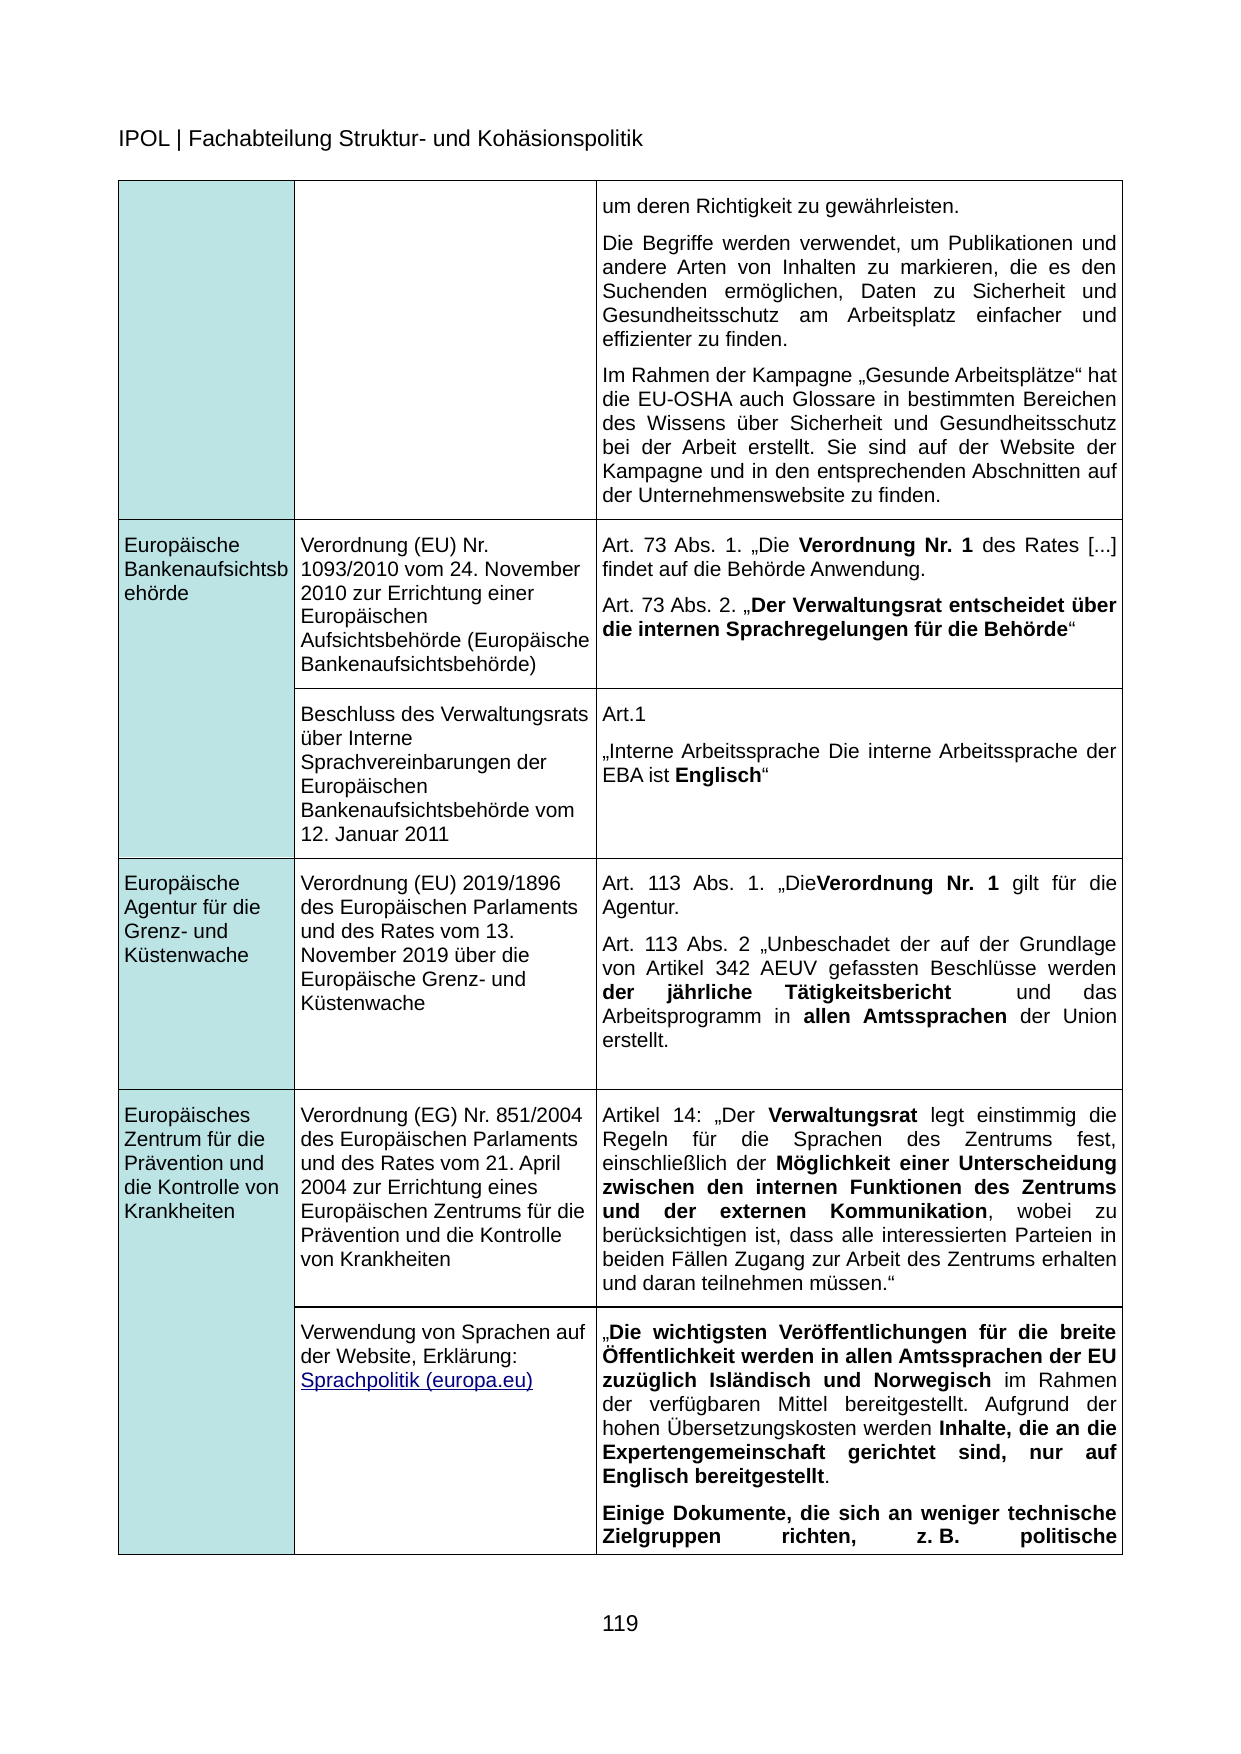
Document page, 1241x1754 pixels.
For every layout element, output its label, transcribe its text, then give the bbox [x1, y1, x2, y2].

table_cell Beschluss des Verwaltungsrats über Interne Sprachvereinbarungen der Europäischen Bankenaufsichtsbehörde vom 12. Januar 2011 [295, 689, 596, 857]
table_cell Europäisches Zentrum für die Prävention und die Kontrolle von Krankheiten [119, 1090, 294, 1554]
table_cell Verordnung (EG) Nr. 851/2004 des Europäischen Parlaments und des Rates vom 21. April 2004 zur Errichtung eines Europäischen Zentrums für die Prävention und die Kontrolle von Krankheiten [295, 1090, 596, 1306]
table_cell Verwendung von Sprachen auf der Website, Erklärung: Sprachpolitik (europa.eu) [295, 1308, 596, 1554]
table_cell [295, 181, 596, 519]
table_cell Art. 73 Abs. 1. „Die Verordnung Nr. 1 des Rates [...] findet auf die Behörde Anwendung. Art. 73 Abs. 2. „Der Verwaltungsrat entscheidet über die internen Sprachregelungen für die Behörde“ [597, 520, 1122, 688]
table_cell um deren Richtigkeit zu gewährleisten. Die Begriffe werden verwendet, um Publikationen und andere Arten von Inhalten zu markieren, die es den Suchenden ermöglichen, Daten zu Sicherheit und Gesundheitsschutz am Arbeitsplatz einfacher und effizienter zu finden. Im Rahmen der Kampagne „Gesunde Arbeitsplätze“ hat die EU-OSHA auch Glossare in bestimmten Bereichen des Wissens über Sicherheit und Gesundheitsschutz bei der Arbeit erstellt. Sie sind auf der Website der Kampagne und in den entsprechenden Abschnitten auf der Unternehmenswebsite zu finden. [597, 181, 1122, 519]
table_cell Art. 113 Abs. 1. „DieVerordnung Nr. 1 gilt für die Agentur. Art. 113 Abs. 2 „Unbeschadet der auf der Grundlage von Artikel 342 AEUV gefassten Beschlüsse werden der jährliche Tätigkeitsbericht und das Arbeitsprogramm in allen Amtssprachen der Union erstellt. [597, 859, 1122, 1089]
table_cell Art.1 „Interne Arbeitssprache Die interne Arbeitssprache der EBA ist Englisch“ [597, 689, 1122, 857]
table_cell [119, 181, 294, 519]
table_cell Artikel 14: „Der Verwaltungsrat legt einstimmig die Regeln für die Sprachen des Zentrums fest, einschließlich der Möglichkeit einer Unterscheidung zwischen den internen Funktionen des Zentrums und der externen Kommunikation, wobei zu berücksichtigen ist, dass alle interessierten Parteien in beiden Fällen Zugang zur Arbeit des Zentrums erhalten und daran teilnehmen müssen.“ [597, 1090, 1122, 1306]
table_cell „Die wichtigsten Veröffentlichungen für die breite Öffentlichkeit werden in allen Amtssprachen der EU zuzüglich Isländisch und Norwegisch im Rahmen der verfügbaren Mittel bereitgestellt. Aufgrund der hohen Übersetzungskosten werden Inhalte, die an die Expertengemeinschaft gerichtet sind, nur auf Englisch bereitgestellt. Einige Dokumente, die sich an weniger technische Zielgruppen richten, z. B. politische [597, 1308, 1122, 1554]
table_cell Europäische Bankenaufsichtsbehörde [119, 520, 294, 857]
table_cell Europäische Agentur für die Grenz- und Küstenwache [119, 859, 294, 1089]
table_cell Verordnung (EU) 2019/1896 des Europäischen Parlaments und des Rates vom 13. November 2019 über die Europäische Grenz- und Küstenwache [295, 859, 596, 1089]
table_cell Verordnung (EU) Nr. 1093/2010 vom 24. November 2010 zur Errichtung einer Europäischen Aufsichtsbehörde (Europäische Bankenaufsichtsbehörde) [295, 520, 596, 688]
